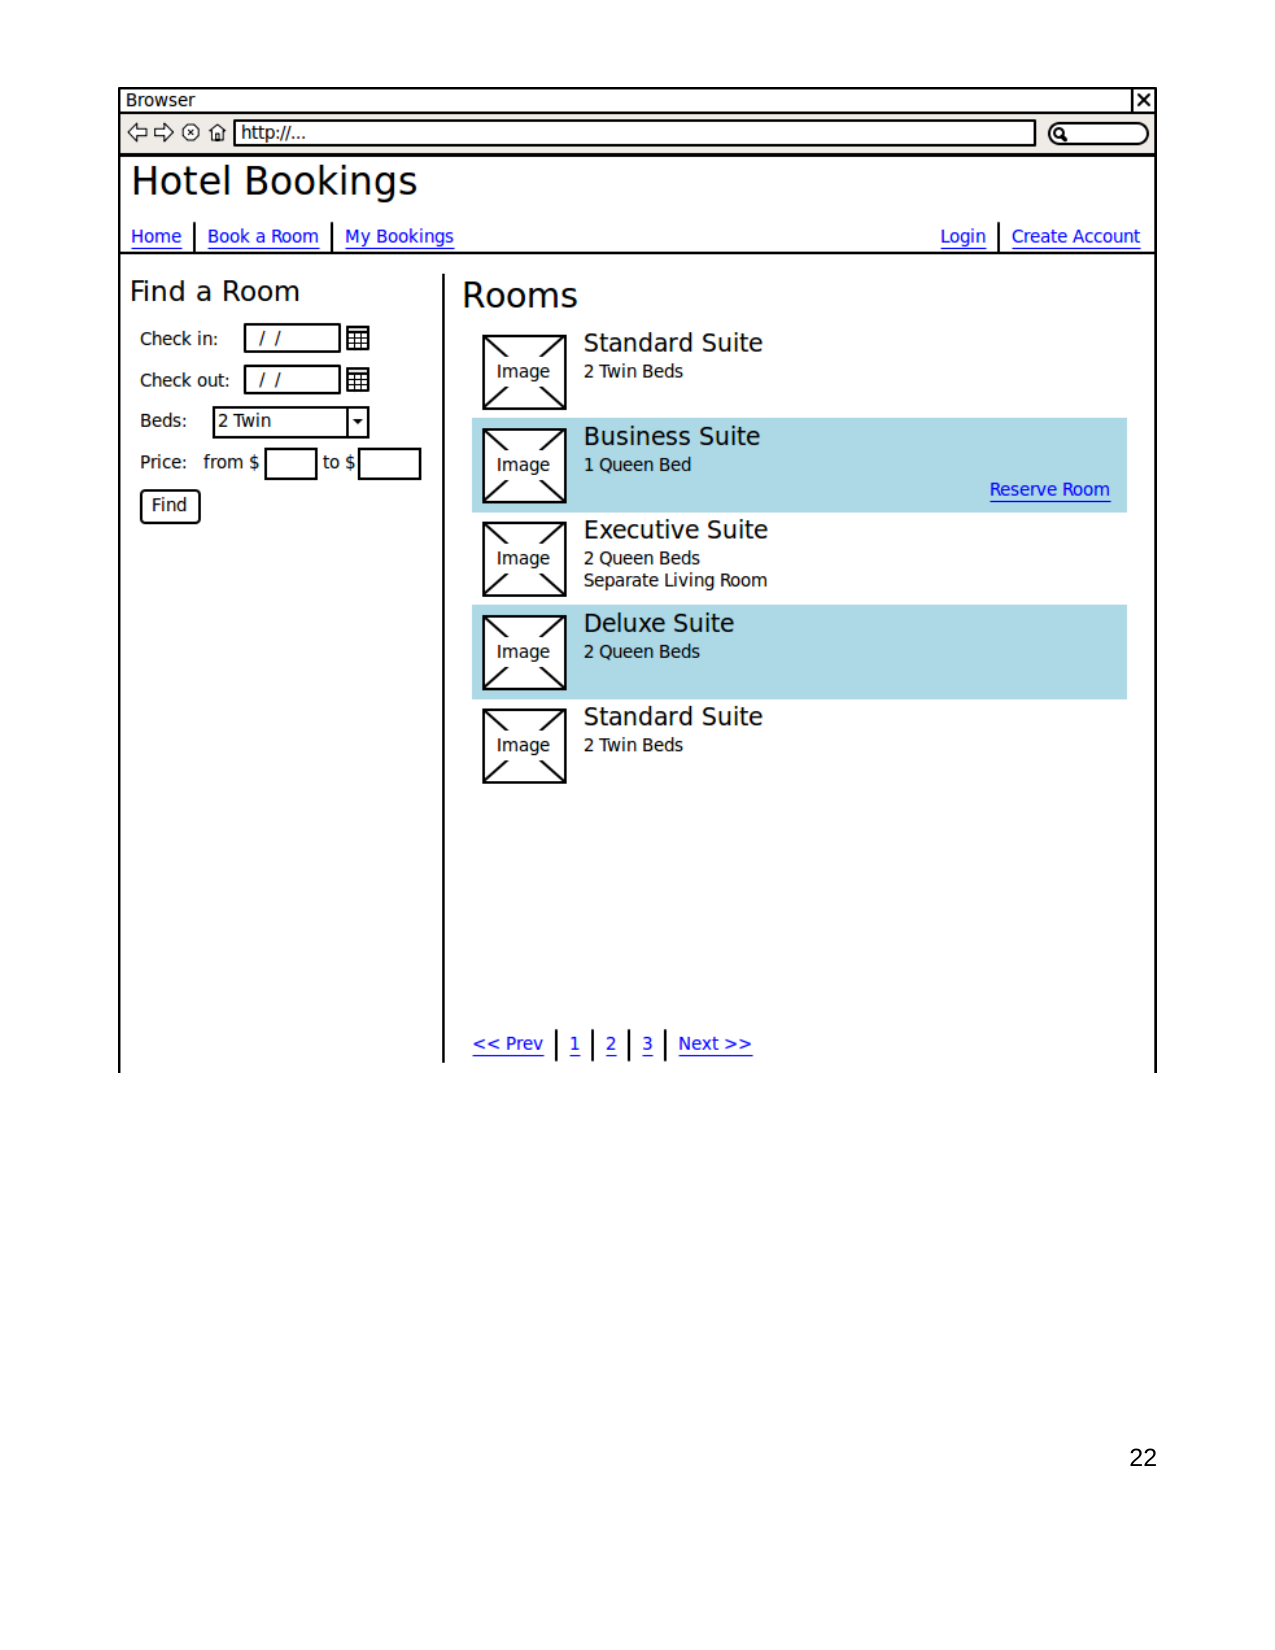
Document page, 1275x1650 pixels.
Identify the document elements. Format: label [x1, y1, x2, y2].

picture [118, 87, 1157, 1073]
